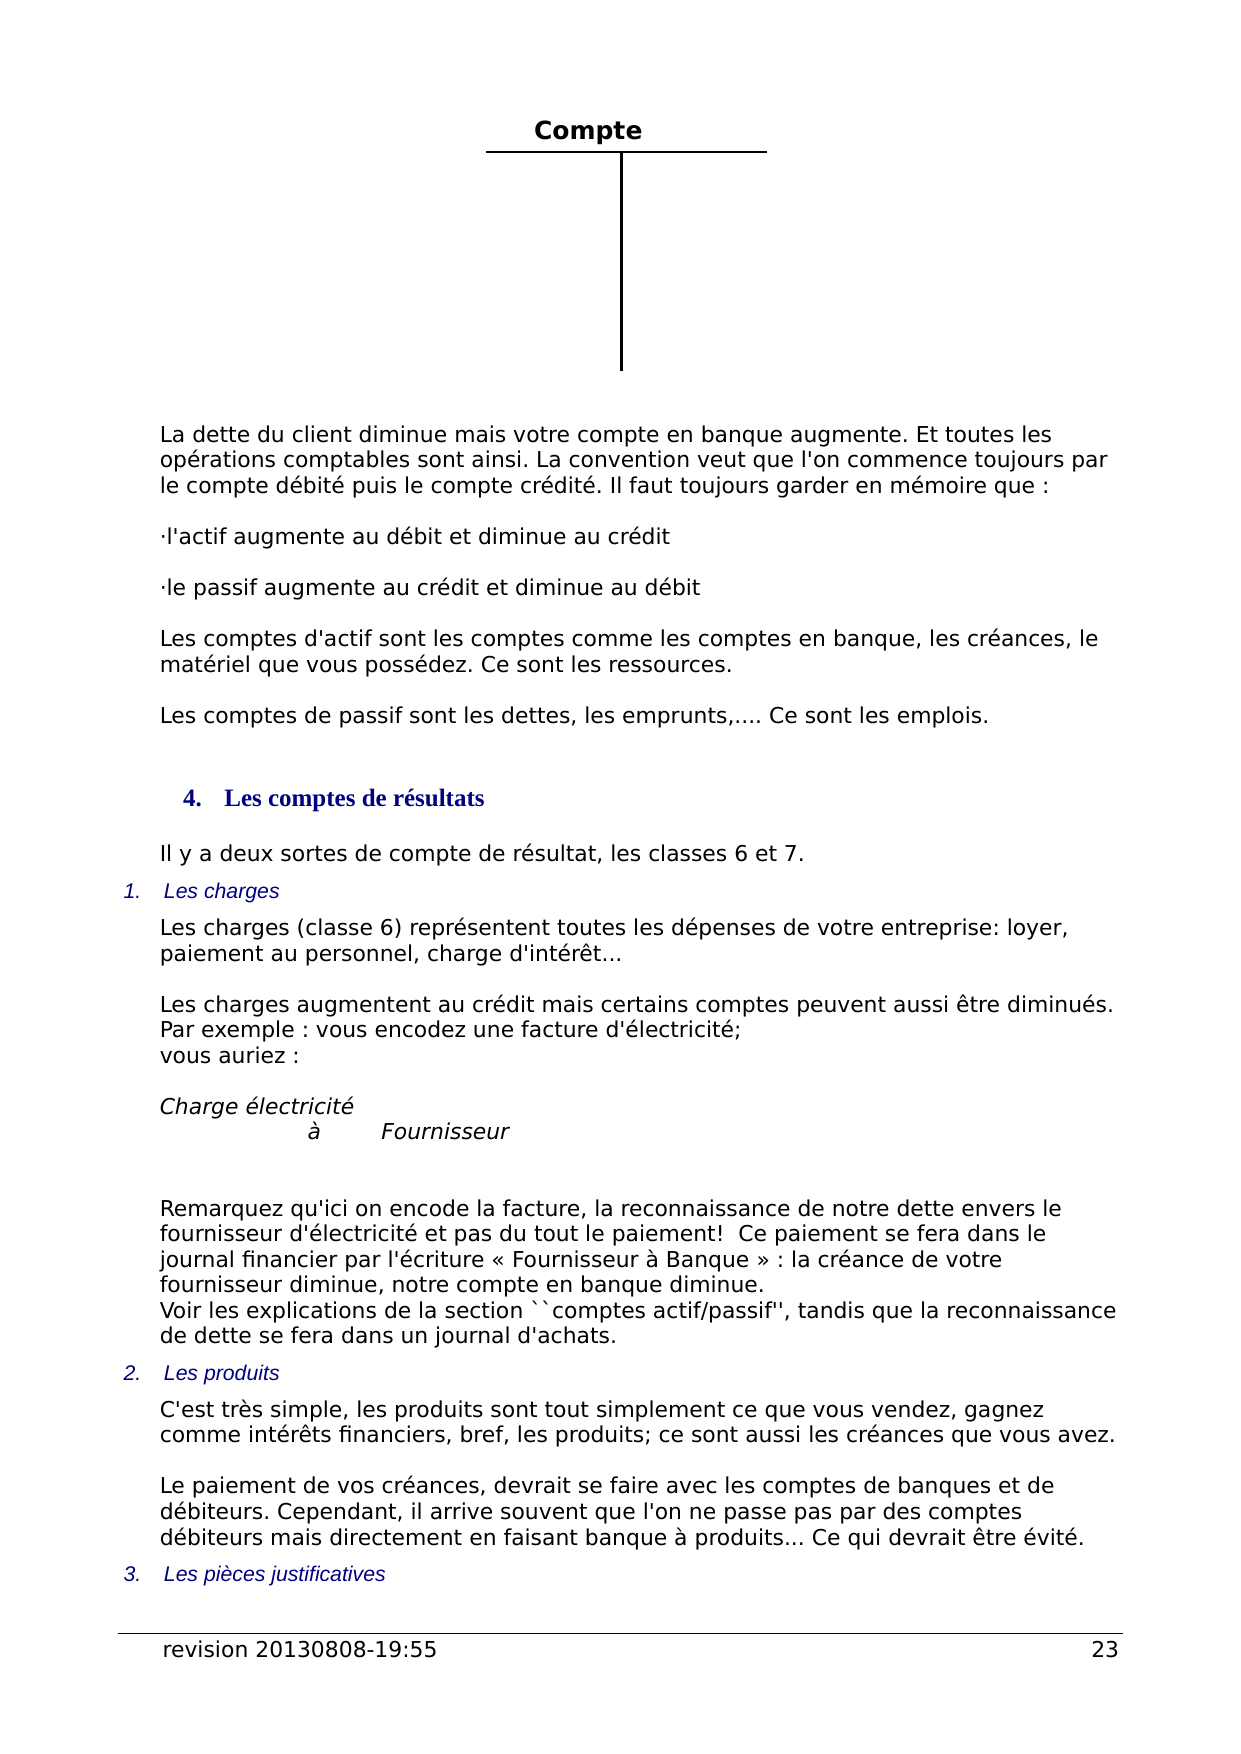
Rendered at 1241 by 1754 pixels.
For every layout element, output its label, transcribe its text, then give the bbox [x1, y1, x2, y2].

text Les charges (classe 6) représentent toutes les dépenses de votre entreprise: loyer, paiement au personnel, charge d'intérêt... [159, 915, 1123, 966]
text Il y a deux sortes de compte de résultat, les classes 6 et 7. [159, 842, 1123, 867]
text ·l'actif augmente au débit et diminue au crédit [159, 524, 1123, 550]
table_header Compte [486, 89, 767, 151]
text vous auriez : [159, 1043, 1123, 1068]
text Le paiement de vos créances, devrait se faire avec les comptes de banques et de débiteurs. Cependant, il arrive souvent que l'on ne passe pas par des comptes débiteurs mais directement en faisant banque à produits... Ce qui devrait être évité. [159, 1473, 1123, 1550]
subtitle Les pièces justificatives [117, 1562, 1123, 1586]
text Remarquez qu'ici on encode la facture, la reconnaissance de notre dette envers le fournisseur d'électricité et pas du tout le paiement! Ce paiement se fera dans le journal financier par l'écriture « Fournisseur à Banque » : la créance de votre fournisseur diminue, notre compte en banque diminue. [159, 1196, 1123, 1298]
text à Fournisseur [159, 1119, 1123, 1145]
subtitle Les comptes de résultats [177, 783, 1123, 812]
text Les comptes de passif sont les dettes, les emprunts,.... Ce sont les emplois. [159, 703, 1123, 728]
text Les comptes d'actif sont les comptes comme les comptes en banque, les créances, le matériel que vous possédez. Ce sont les ressources. [159, 626, 1123, 677]
subtitle Les charges [117, 879, 1123, 903]
table_cell [486, 153, 620, 371]
text Charge électricité [159, 1094, 1123, 1119]
text Voir les explications de la section ``comptes actif/passif'', tandis que la reconnaissance de dette se fera dans un journal d'achats. [159, 1298, 1123, 1349]
text C'est très simple, les produits sont tout simplement ce que vous vendez, gagnez comme intérêts financiers, bref, les produits; ce sont aussi les créances que vous avez. [159, 1397, 1123, 1448]
table_cell [623, 153, 767, 371]
text La dette du client diminue mais votre compte en banque augmente. Et toutes les opérations comptables sont ainsi. La convention veut que l'on commence toujours par le compte débité puis le compte crédité. Il faut toujours garder en mémoire que : [159, 422, 1123, 499]
text ·le passif augmente au crédit et diminue au débit [159, 575, 1123, 601]
subtitle Les produits [117, 1361, 1123, 1385]
text Les charges augmentent au crédit mais certains comptes peuvent aussi être diminués. [159, 992, 1123, 1017]
text Par exemple : vous encodez une facture d'électricité; [159, 1017, 1123, 1043]
